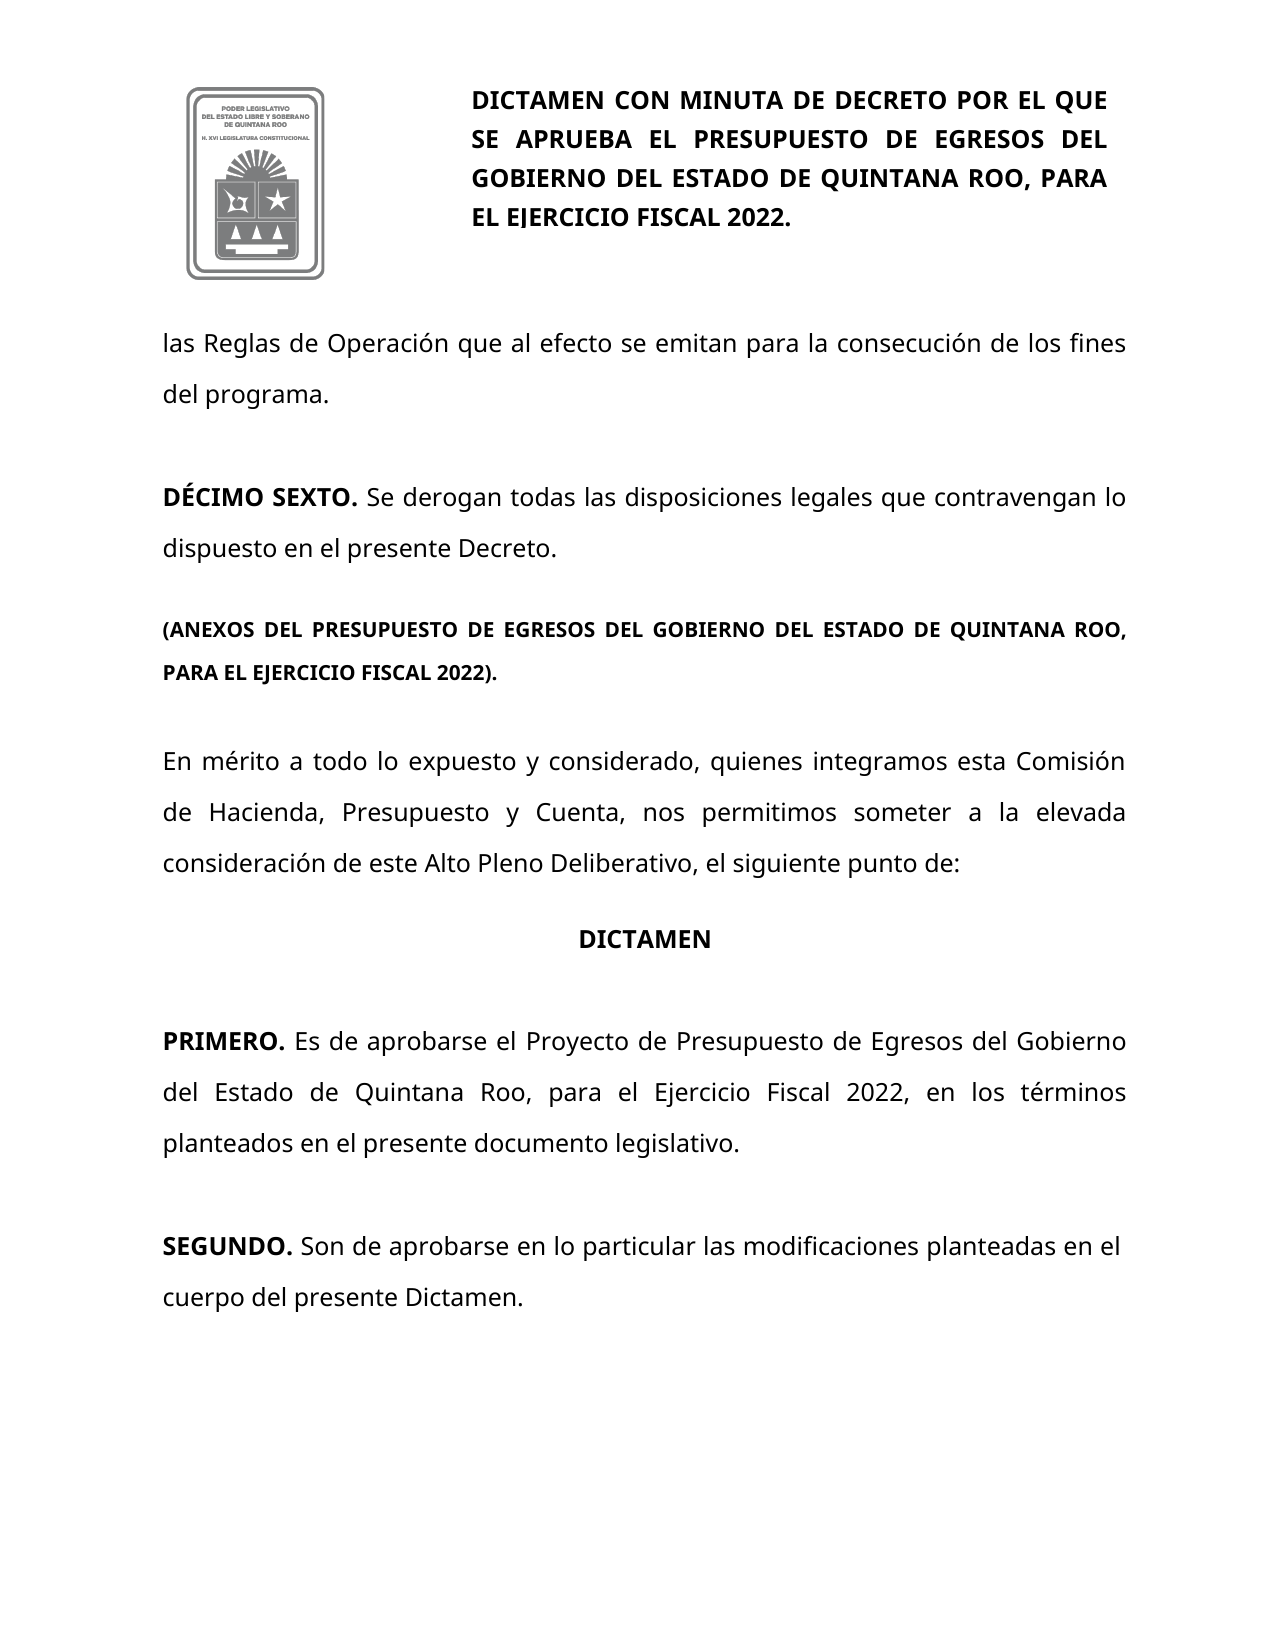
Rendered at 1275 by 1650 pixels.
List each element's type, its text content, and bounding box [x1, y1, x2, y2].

text En mérito a todo lo expuesto y considerado, quienes integramos esta Comisión de Hacienda, Presupuesto y Cuenta, nos permitimos someter a la elevada consideración de este Alto Pleno Deliberativo, el siguiente punto de: [162, 743, 1127, 879]
text SEGUNDO. Son de aprobarse en lo particular las modificaciones planteadas en el cuerpo del presente Dictamen. [162, 1228, 1122, 1313]
text DÉCIMO SEXTO. Se derogan todas las disposiciones legales que contravengan lo dispuesto en el presente Decreto. [162, 479, 1127, 564]
text las Reglas de Operación que al efecto se emitan para la consecución de los fines del programa. [162, 326, 1127, 411]
text DICTAMEN [162, 922, 1127, 956]
text PRIMERO. Es de aprobarse el Proyecto de Presupuesto de Egresos del Gobierno del Estado de Quintana Roo, para el Ejercicio Fiscal 2022, en los términos planteados en el presente documento legislativo. [162, 1024, 1127, 1160]
text (ANEXOS DEL PRESUPUESTO DE EGRESOS DEL GOBIERNO DEL ESTADO DE QUINTANA ROO, PARA EL EJERCICIO FISCAL 2022). [162, 615, 1127, 686]
